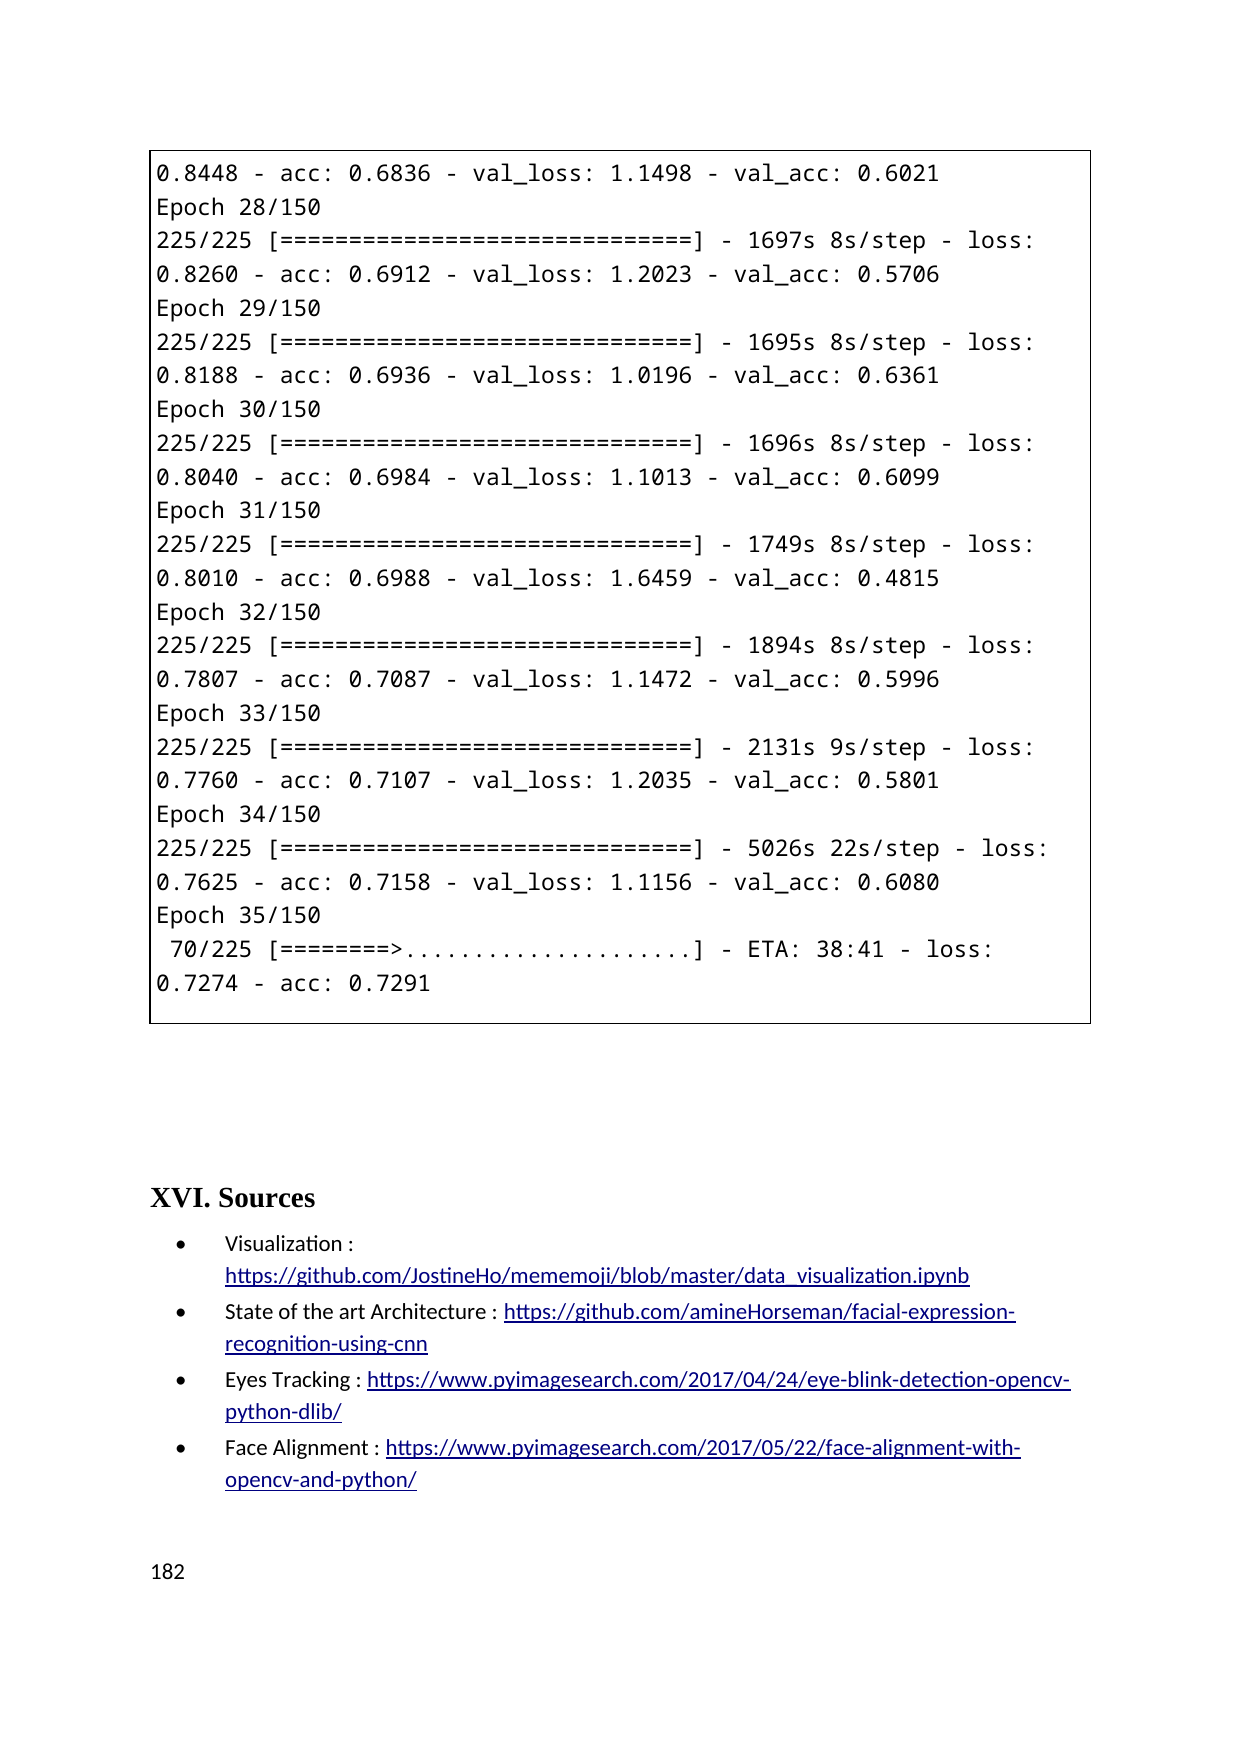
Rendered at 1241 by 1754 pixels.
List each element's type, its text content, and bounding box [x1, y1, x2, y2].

list Eyes Tracking : https://www.pyimagesearch.com/2017/04/24/eye-blink-detection-opencv-python-dlib/ [175, 1365, 1090, 1425]
table_header 0.8448 - acc: 0.6836 - val_loss: 1.1498 - val_acc: 0.6021 Epoch 28/150 225/225 [==============================] - 1697s 8s/step - loss: 0.8260 - acc: 0.6912 - val_loss: 1.2023 - val_acc: 0.5706 Epoch 29/150 225/225 [==============================] - 1695s 8s/step - loss: 0.8188 - acc: 0.6936 - val_loss: 1.0196 - val_acc: 0.6361 Epoch 30/150 225/225 [==============================] - 1696s 8s/step - loss: 0.8040 - acc: 0.6984 - val_loss: 1.1013 - val_acc: 0.6099 Epoch 31/150 225/225 [==============================] - 1749s 8s/step - loss: 0.8010 - acc: 0.6988 - val_loss: 1.6459 - val_acc: 0.4815 Epoch 32/150 225/225 [==============================] - 1894s 8s/step - loss: 0.7807 - acc: 0.7087 - val_loss: 1.1472 - val_acc: 0.5996 Epoch 33/150 225/225 [==============================] - 2131s 9s/step - loss: 0.7760 - acc: 0.7107 - val_loss: 1.2035 - val_acc: 0.5801 Epoch 34/150 225/225 [==============================] - 5026s 22s/step - loss: 0.7625 - acc: 0.7158 - val_loss: 1.1156 - val_acc: 0.6080 Epoch 35/150 70/225 [========>.....................] - ETA: 38:41 - loss: 0.7274 - acc: 0.7291 [151, 151, 1090, 1022]
list State of the art Architecture : https://github.com/amineHorseman/facial-expression-recognition-using-cnn [175, 1297, 1090, 1357]
list Face Alignment : https://www.pyimagesearch.com/2017/05/22/face-alignment-with-opencv-and-python/ [175, 1433, 1090, 1493]
subtitle XVI. Sources [150, 1180, 1090, 1214]
list Visualization : https://github.com/JostineHo/mememoji/blob/master/data_visualization.ipynb [175, 1229, 1090, 1289]
